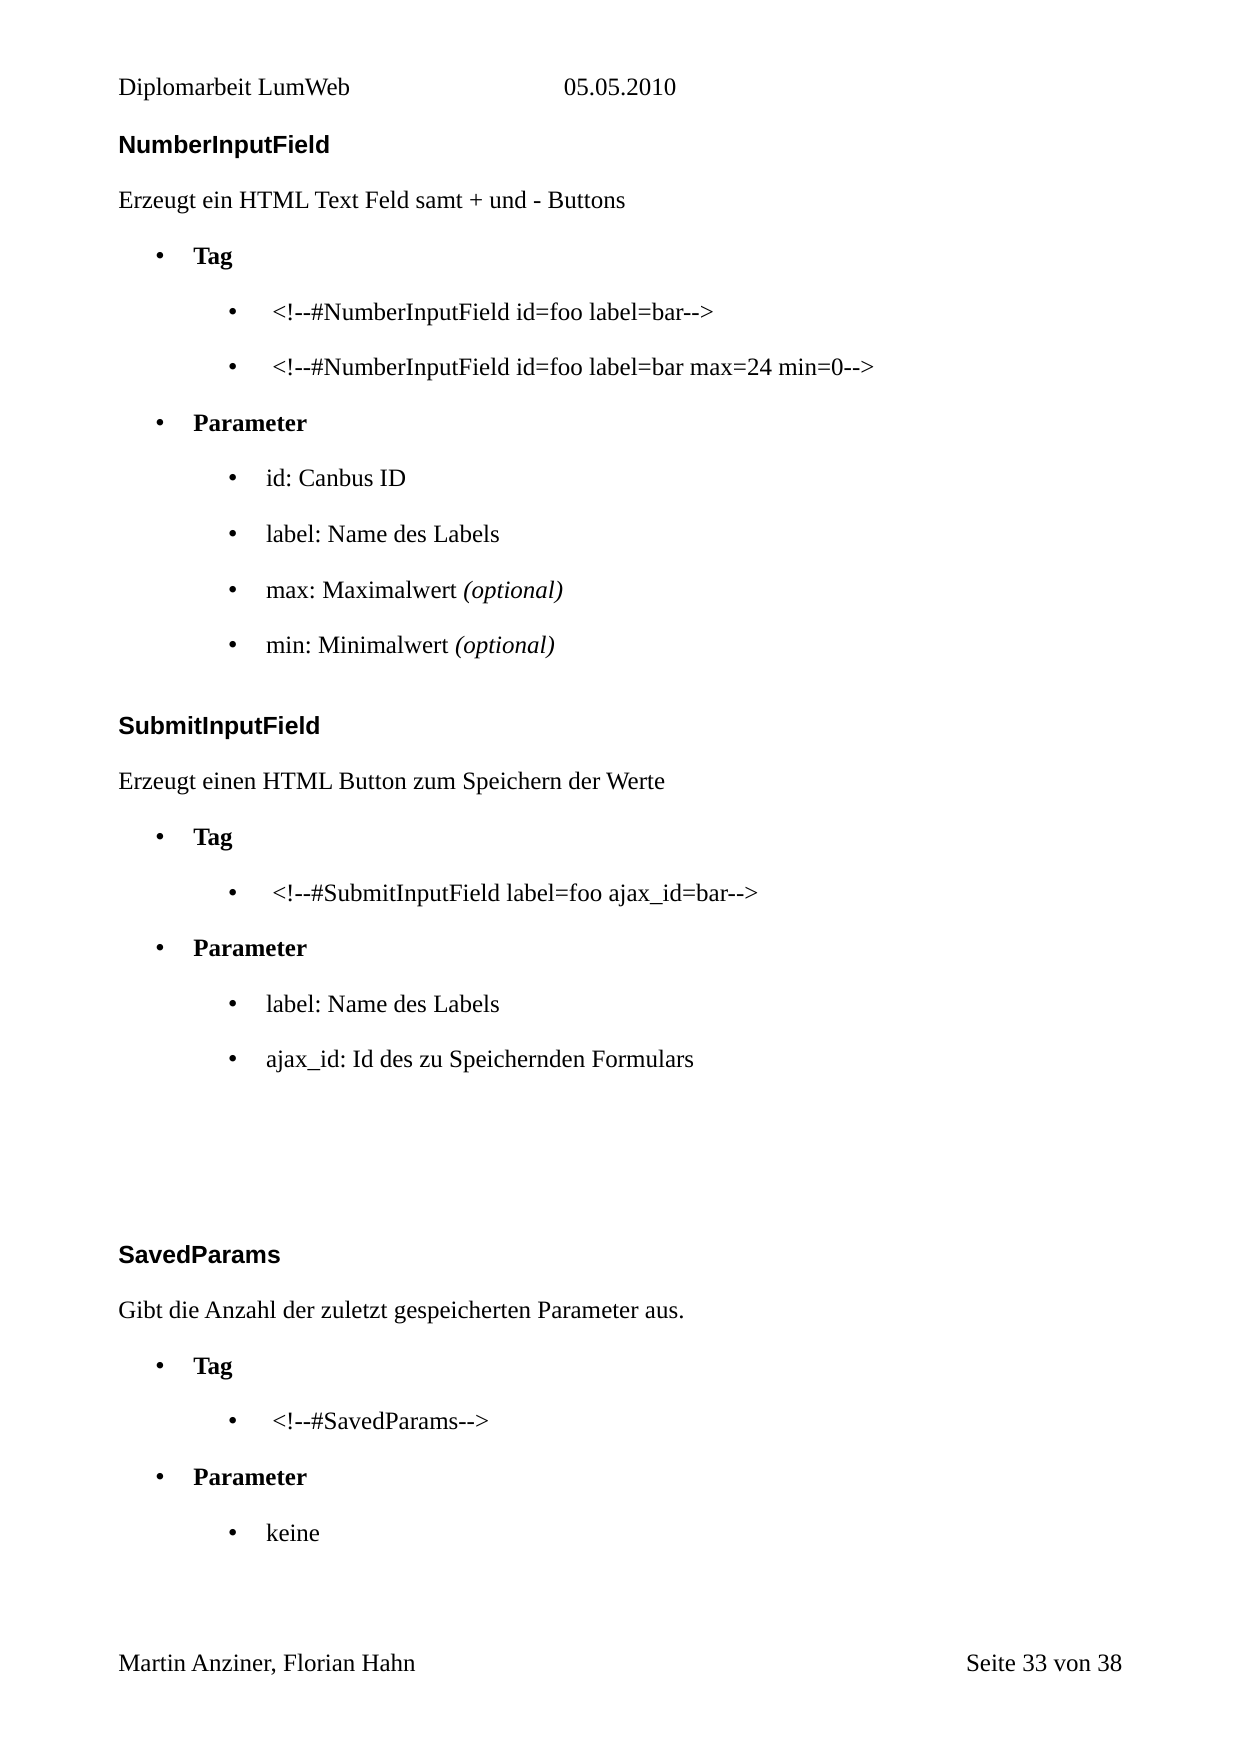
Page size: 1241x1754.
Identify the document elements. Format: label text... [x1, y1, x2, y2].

list max: Maximalwert (optional) [228, 575, 1122, 603]
list <!--#NumberInputField id=foo label=bar max=24 min=0--> [228, 352, 1122, 381]
list ajax_id: Id des zu Speichernden Formulars [228, 1044, 1122, 1073]
list <!--#SubmitInputField label=foo ajax_id=bar--> [228, 878, 1122, 906]
subtitle SavedParams [118, 1240, 1122, 1268]
list Tag [156, 1351, 1122, 1379]
list Tag [156, 241, 1122, 270]
list keine [228, 1518, 1122, 1546]
text Gibt die Anzahl der zuletzt gespeicherten Parameter aus. [118, 1295, 1122, 1324]
list Parameter [156, 408, 1122, 437]
text Erzeugt einen HTML Button zum Speichern der Werte [118, 766, 1122, 795]
list min: Minimalwert (optional) [228, 630, 1122, 659]
text Erzeugt ein HTML Text Feld samt + und - Buttons [118, 185, 1122, 214]
list Parameter [156, 1462, 1122, 1491]
list <!--#NumberInputField id=foo label=bar--> [228, 297, 1122, 325]
subtitle SubmitInputField [118, 711, 1122, 739]
list label: Name des Labels [228, 989, 1122, 1018]
list label: Name des Labels [228, 519, 1122, 548]
subtitle NumberInputField [118, 130, 1122, 159]
list <!--#SavedParams--> [228, 1406, 1122, 1435]
list Parameter [156, 933, 1122, 962]
list id: Canbus ID [228, 463, 1122, 492]
list Tag [156, 822, 1122, 851]
